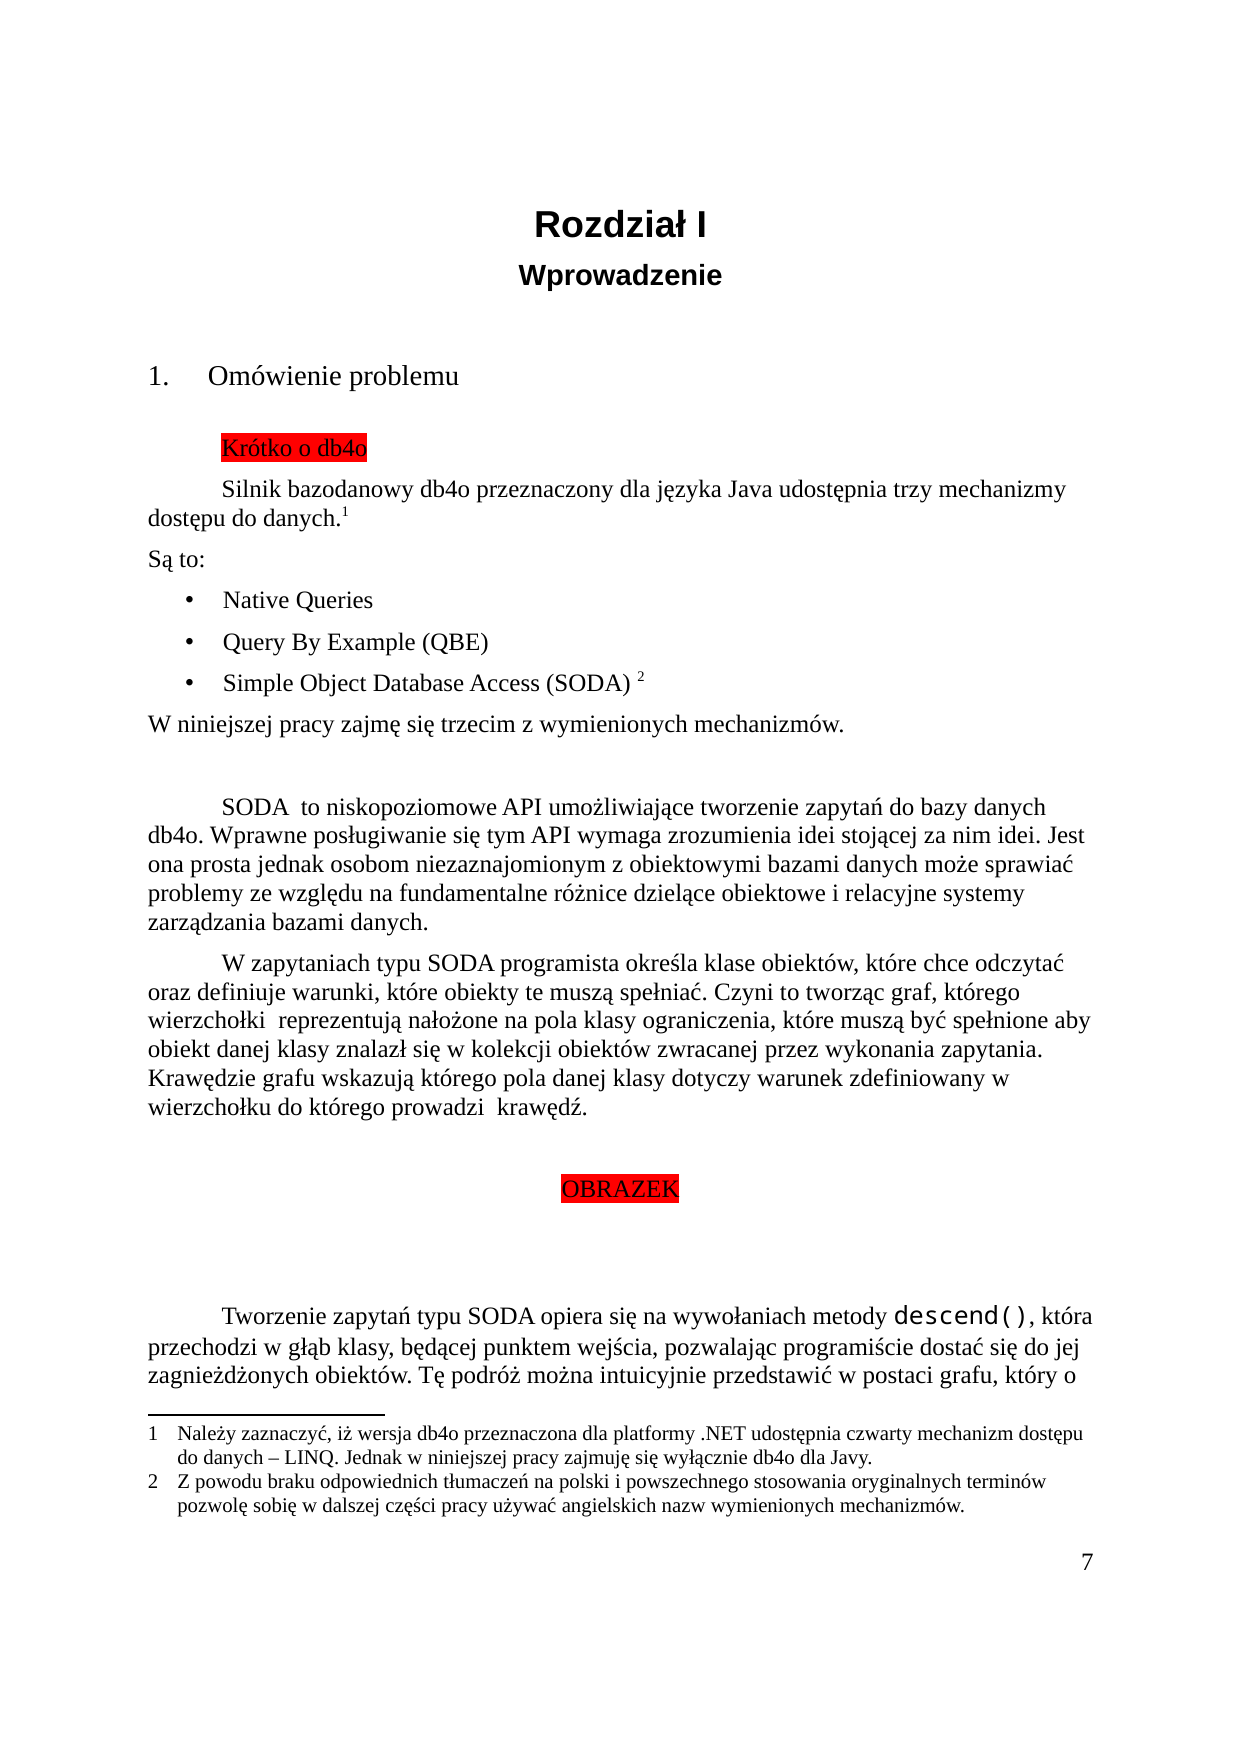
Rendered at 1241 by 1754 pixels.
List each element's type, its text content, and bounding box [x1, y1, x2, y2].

list Z powodu braku odpowiednich tłumaczeń na polski i powszechnego stosowania oryginalnych terminów pozwolę sobię w dalszej części pracy używać angielskich nazw wymienionych mechanizmów. [148, 1469, 1093, 1517]
text SODA to niskopoziomowe API umożliwiające tworzenie zapytań do bazy danych db4o. Wprawne posługiwanie się tym API wymaga zrozumienia idei stojącej za nim idei. Jest ona prosta jednak osobom niezaznajomionym z obiektowymi bazami danych może sprawiać problemy ze względu na fundamentalne różnice dzielące obiektowe i relacyjne systemy zarządzania bazami danych. [148, 792, 1093, 935]
text OBRAZEK [148, 1174, 1093, 1203]
subtitle Omówienie problemu [148, 358, 1093, 392]
text Są to: [148, 544, 1093, 573]
text Należy zaznaczyć, iż wersja db4o przeznaczona dla platformy .NET udostępnia czwarty mechanizm dostępu do danych – LINQ. Jednak w niniejszej pracy zajmuję się wyłącznie db4o dla Javy. [148, 1421, 1093, 1469]
subtitle Rozdział I [148, 202, 1093, 245]
text Tworzenie zapytań typu SODA opiera się na wywołaniach metody descend(), która przechodzi w głąb klasy, będącej punktem wejścia, pozwalając programiście dostać się do jej zagnieżdżonych obiektów. Tę podróż można intuicyjnie przedstawić w postaci grafu, który o [148, 1298, 1093, 1389]
list Native Queries [185, 585, 1093, 614]
list Query By Example (QBE) [185, 627, 1093, 655]
text Krótko o db4o [148, 433, 1093, 462]
text W niniejszej pracy zajmę się trzecim z wymienionych mechanizmów. [148, 709, 1093, 738]
text W zapytaniach typu SODA programista określa klase obiektów, które chce odczytać oraz definiuje warunki, które obiekty te muszą spełniać. Czyni to tworząc graf, którego wierzchołki reprezentują nałożone na pola klasy ograniczenia, które muszą być spełnione aby obiekt danej klasy znalazł się w kolekcji obiektów zwracanej przez wykonania zapytania. Krawędzie grafu wskazują którego pola danej klasy dotyczy warunek zdefiniowany w wierzchołku do którego prowadzi krawędź. [148, 948, 1093, 1120]
text Silnik bazodanowy db4o przeznaczony dla języka Java udostępnia trzy mechanizmy dostępu do danych. [148, 474, 1093, 532]
list Simple Object Database Access (SODA) [185, 668, 1093, 697]
text Wprowadzenie [148, 258, 1093, 291]
